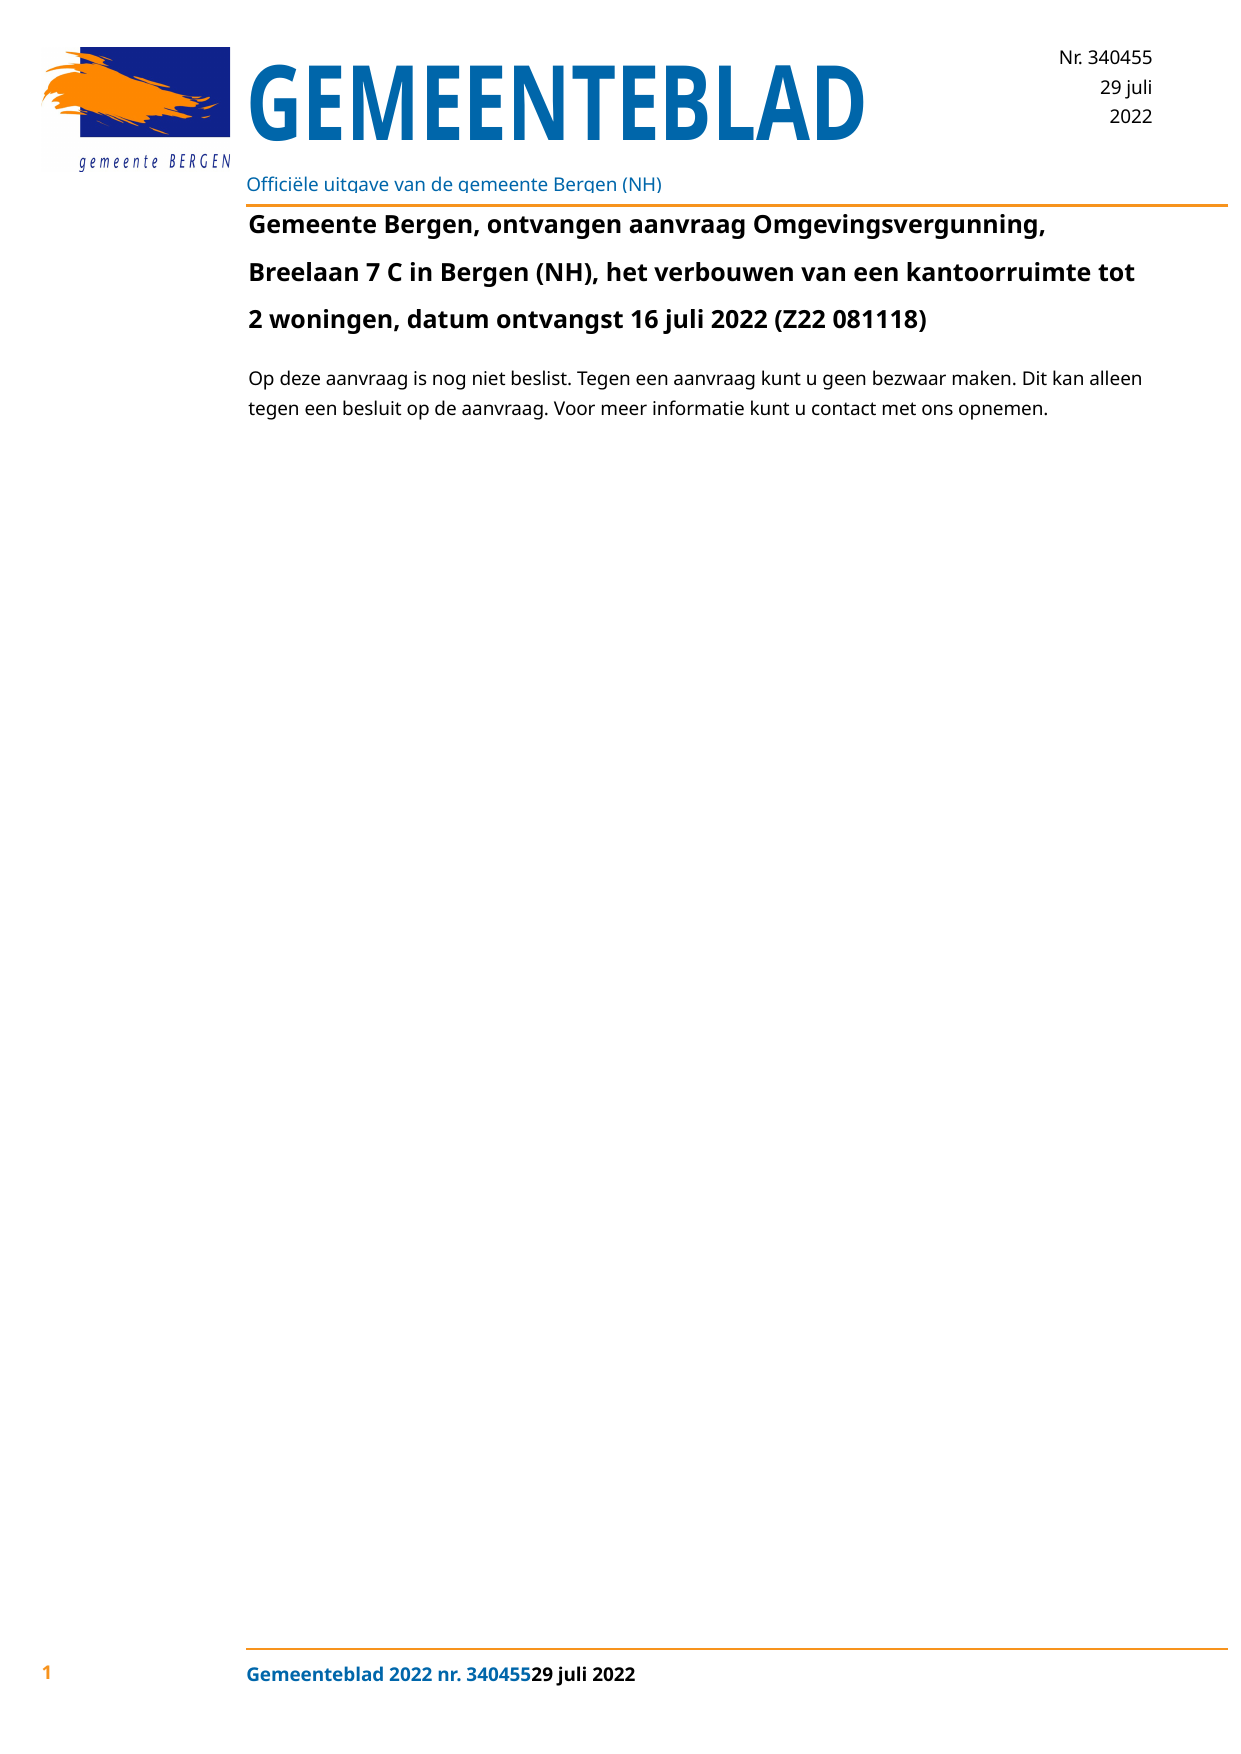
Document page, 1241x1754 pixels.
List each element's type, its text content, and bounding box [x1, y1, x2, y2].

text Op deze aanvraag is nog niet beslist. Tegen een aanvraag kunt u geen bezwaar maken. Dit kan alleen tegen een besluit op de aanvraag. Voor meer informatie kunt u contact met ons opnemen. [248, 366, 1152, 421]
picture [41, 47, 231, 172]
text Gemeente Bergen, ontvangen aanvraag Omgevingsvergunning, Breelaan 7 C in Bergen (NH), het verbouwen van een kantoorruimte tot 2 woningen, datum ontvangst 16 juli 2022 (Z22 081118) [248, 207, 1152, 336]
